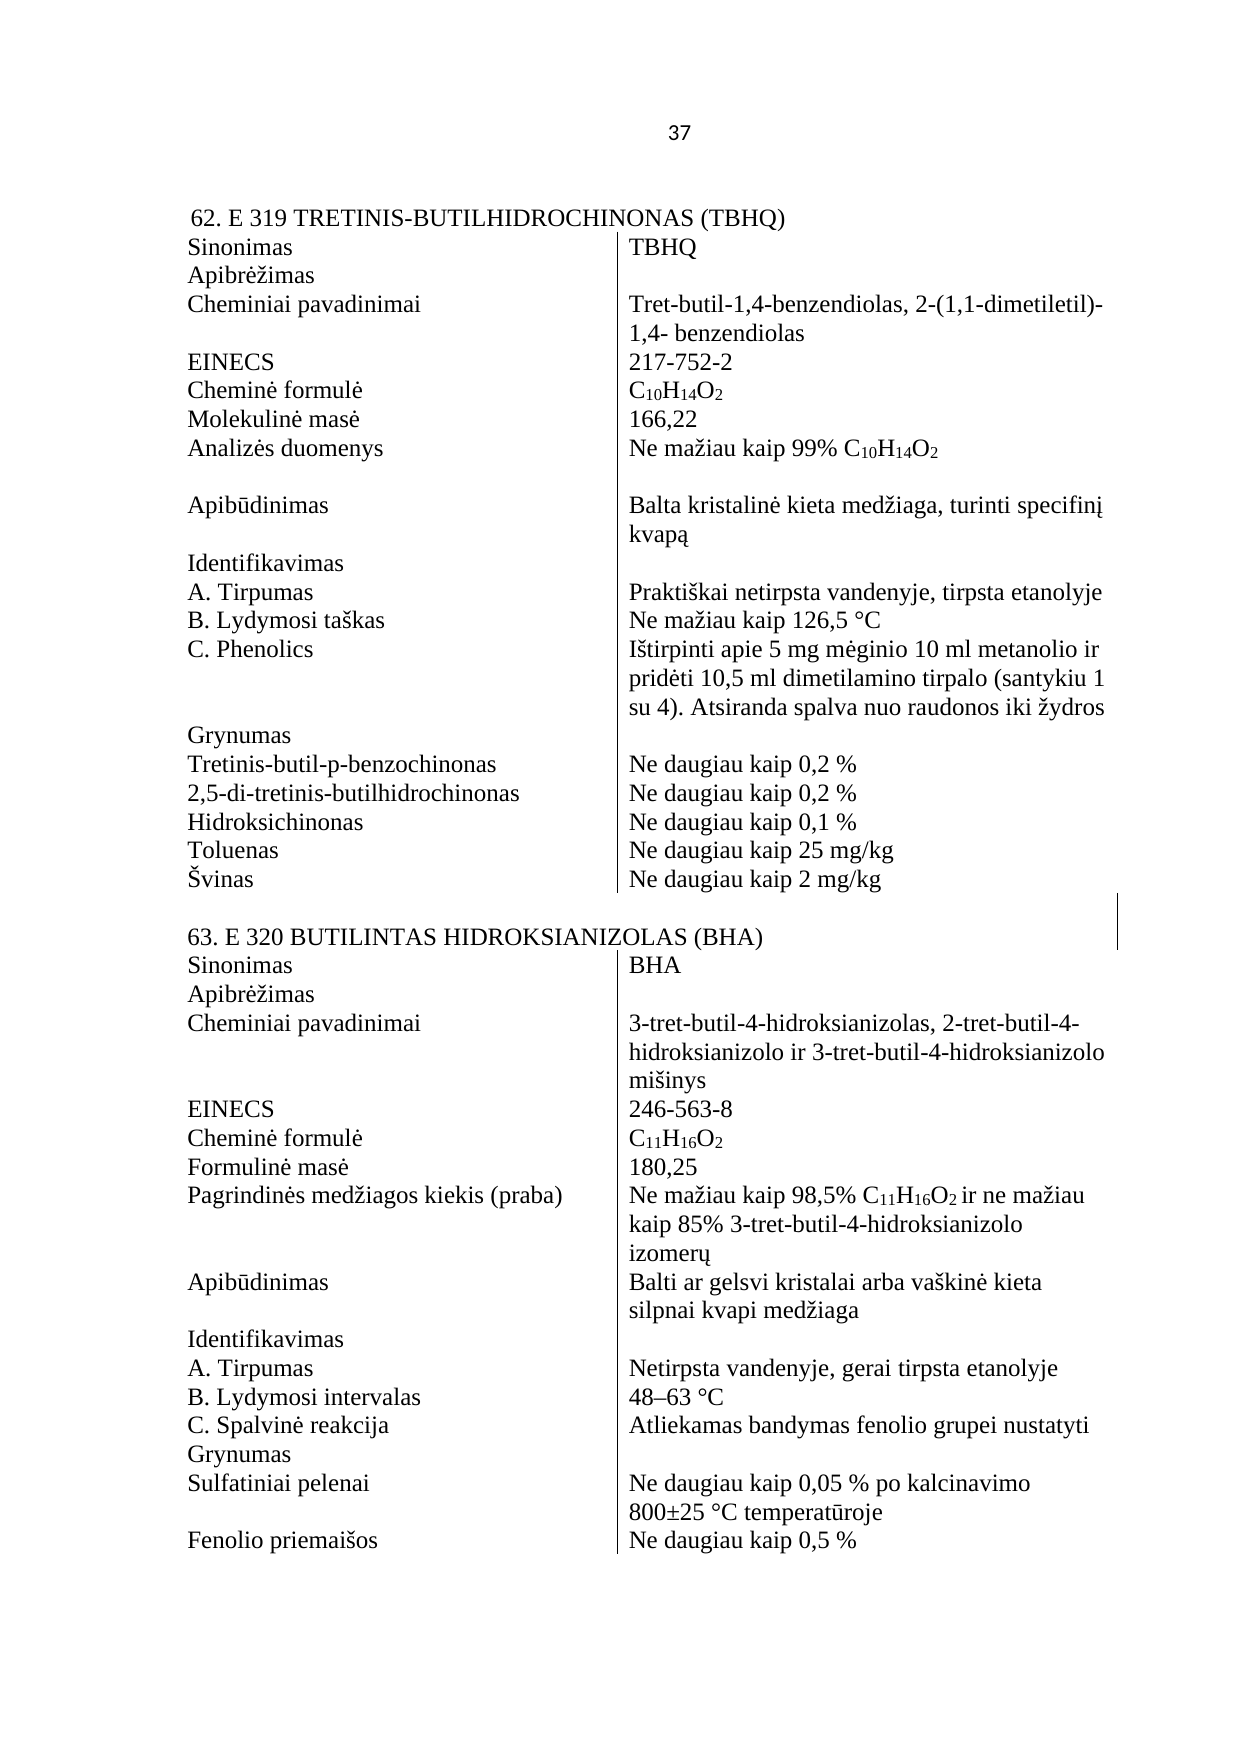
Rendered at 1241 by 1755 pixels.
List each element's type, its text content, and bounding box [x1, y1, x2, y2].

table_cell Ne daugiau kaip 0,2 % [618, 778, 1117, 807]
table_cell Ne mažiau kaip 98,5% C11H16O2 ir ne mažiau kaip 85% 3-tret-butil-4-hidroksianizolo izomerų [618, 1180, 1117, 1267]
table_cell EINECS [176, 1094, 617, 1123]
table_cell Praktiškai netirpsta vandenyje, tirpsta etanolyje [618, 577, 1117, 605]
table_cell 62. E 319 TRETINIS-BUTILHIDROCHINONAS (TBHQ) [181, 174, 1122, 232]
table_cell C. Spalvinė reakcija [176, 1410, 617, 1439]
table_cell [1117, 1382, 1122, 1410]
table_cell [1117, 1267, 1122, 1324]
table_cell B. Lydymosi intervalas [176, 1382, 617, 1410]
table_cell Netirpsta vandenyje, gerai tirpsta etanolyje [618, 1353, 1117, 1382]
table_cell [1117, 347, 1122, 375]
table_cell [1117, 778, 1122, 807]
table_cell [1117, 835, 1122, 864]
table_cell [176, 174, 181, 232]
table_cell Cheminiai pavadinimai [176, 289, 617, 347]
table_cell [1117, 749, 1122, 778]
table_cell Ištirpinti apie 5 mg mėginio 10 ml metanolio ir pridėti 10,5 ml dimetilamino tirpalo (santykiu 1 su 4). Atsiranda spalva nuo raudonos iki žydros [618, 634, 1117, 720]
table_cell C10H14O2 [618, 375, 1117, 404]
table_cell [1117, 490, 1122, 548]
table_cell [1117, 634, 1122, 720]
table_cell Molekulinė masė [176, 404, 617, 433]
table_cell [1117, 1094, 1122, 1123]
table_cell [618, 1439, 1117, 1468]
table_cell Grynumas [176, 720, 617, 749]
table_cell 63. E 320 BUTILINTAS HIDROKSIANIZOLAS (BHA) [176, 893, 1117, 950]
table_cell Švinas [176, 864, 617, 893]
table_cell Sulfatiniai pelenai [176, 1468, 617, 1525]
table_cell A. Tirpumas [176, 577, 617, 605]
table_cell Fenolio priemaišos [176, 1525, 617, 1554]
table_cell [1117, 605, 1122, 634]
table_cell EINECS [176, 347, 617, 375]
table_cell Atliekamas bandymas fenolio grupei nustatyti [618, 1410, 1117, 1439]
table_cell Ne daugiau kaip 25 mg/kg [618, 835, 1117, 864]
table_cell Cheminiai pavadinimai [176, 1008, 617, 1094]
table_cell 166,22 [618, 404, 1117, 433]
table_cell [618, 720, 1117, 749]
table_cell Pagrindinės medžiagos kiekis (praba) [176, 1180, 617, 1267]
table_cell [1117, 720, 1122, 749]
table_cell A. Tirpumas [176, 1353, 617, 1382]
table_cell TBHQ [618, 232, 1117, 260]
table_cell [1117, 1410, 1122, 1439]
table_cell [1117, 433, 1122, 490]
table_cell Apibūdinimas [176, 1267, 617, 1324]
table_cell [1117, 375, 1122, 404]
table_cell Identifikavimas [176, 548, 617, 577]
table_cell Ne mažiau kaip 126,5 °C [618, 605, 1117, 634]
table_cell [1117, 548, 1122, 577]
table_cell Hidroksichinonas [176, 807, 617, 835]
table_cell [618, 260, 1117, 289]
table_cell Toluenas [176, 835, 617, 864]
table_cell [1117, 289, 1122, 347]
table_cell Ne mažiau kaip 99% C10H14O2 [618, 433, 1117, 490]
table_cell C. Phenolics [176, 634, 617, 720]
table_cell BHA [618, 950, 1117, 979]
table_cell C11H16O2 [618, 1123, 1117, 1152]
table_cell Apibrėžimas [176, 260, 617, 289]
table_cell [1117, 1468, 1122, 1525]
table_cell Identifikavimas [176, 1324, 617, 1353]
table_cell Grynumas [176, 1439, 617, 1468]
table_cell Tretinis-butil-p-benzochinonas [176, 749, 617, 778]
table_cell [1117, 1152, 1122, 1180]
table_cell B. Lydymosi taškas [176, 605, 617, 634]
table_cell Formulinė masė [176, 1152, 617, 1180]
table_cell Ne daugiau kaip 2 mg/kg [618, 864, 1117, 893]
table_cell [1117, 1123, 1122, 1152]
table_cell Sinonimas [176, 950, 617, 979]
table_cell [1117, 1180, 1122, 1267]
table_cell [1117, 1525, 1122, 1554]
table_cell [1117, 807, 1122, 835]
table_cell 246-563-8 [618, 1094, 1117, 1123]
table_cell [1117, 404, 1122, 433]
table_cell Analizės duomenys [176, 433, 617, 490]
table_cell 3-tret-butil-4-hidroksianizolas, 2-tret-butil-4-hidroksianizolo ir 3-tret-butil-4-hidroksianizolo mišinys [618, 1008, 1117, 1094]
table_cell [1118, 893, 1122, 950]
table_cell Apibrėžimas [176, 979, 617, 1008]
table_cell 180,25 [618, 1152, 1117, 1180]
table_cell 2,5-di-tretinis-butilhidrochinonas [176, 778, 617, 807]
table_cell Balta kristalinė kieta medžiaga, turinti specifinį kvapą [618, 490, 1117, 548]
table_cell Apibūdinimas [176, 490, 617, 548]
table_cell 48–63 °C [618, 1382, 1117, 1410]
table_cell [1117, 1439, 1122, 1468]
table_cell Cheminė formulė [176, 1123, 617, 1152]
table_cell [1117, 1008, 1122, 1094]
table_cell Ne daugiau kaip 0,5 % [618, 1525, 1117, 1554]
table_cell 217-752-2 [618, 347, 1117, 375]
table_cell [1117, 864, 1122, 893]
table_cell [618, 979, 1117, 1008]
table_cell Sinonimas [176, 232, 617, 260]
table_cell [1117, 260, 1122, 289]
table_cell [1117, 979, 1122, 1008]
table_cell [1117, 1324, 1122, 1353]
table_cell Balti ar gelsvi kristalai arba vaškinė kieta silpnai kvapi medžiaga [618, 1267, 1117, 1324]
table_cell [1117, 232, 1122, 260]
table_cell [618, 548, 1117, 577]
table_cell Tret-butil-1,4-benzendiolas, 2-(1,1-dimetiletil)-1,4- benzendiolas [618, 289, 1117, 347]
table_cell Ne daugiau kaip 0,1 % [618, 807, 1117, 835]
table_cell Ne daugiau kaip 0,2 % [618, 749, 1117, 778]
table_cell [1117, 577, 1122, 605]
table_cell [1117, 950, 1122, 979]
table_cell Cheminė formulė [176, 375, 617, 404]
table_cell [618, 1324, 1117, 1353]
table_cell Ne daugiau kaip 0,05 % po kalcinavimo 800±25 °C temperatūroje [618, 1468, 1117, 1525]
table_cell [1117, 1353, 1122, 1382]
